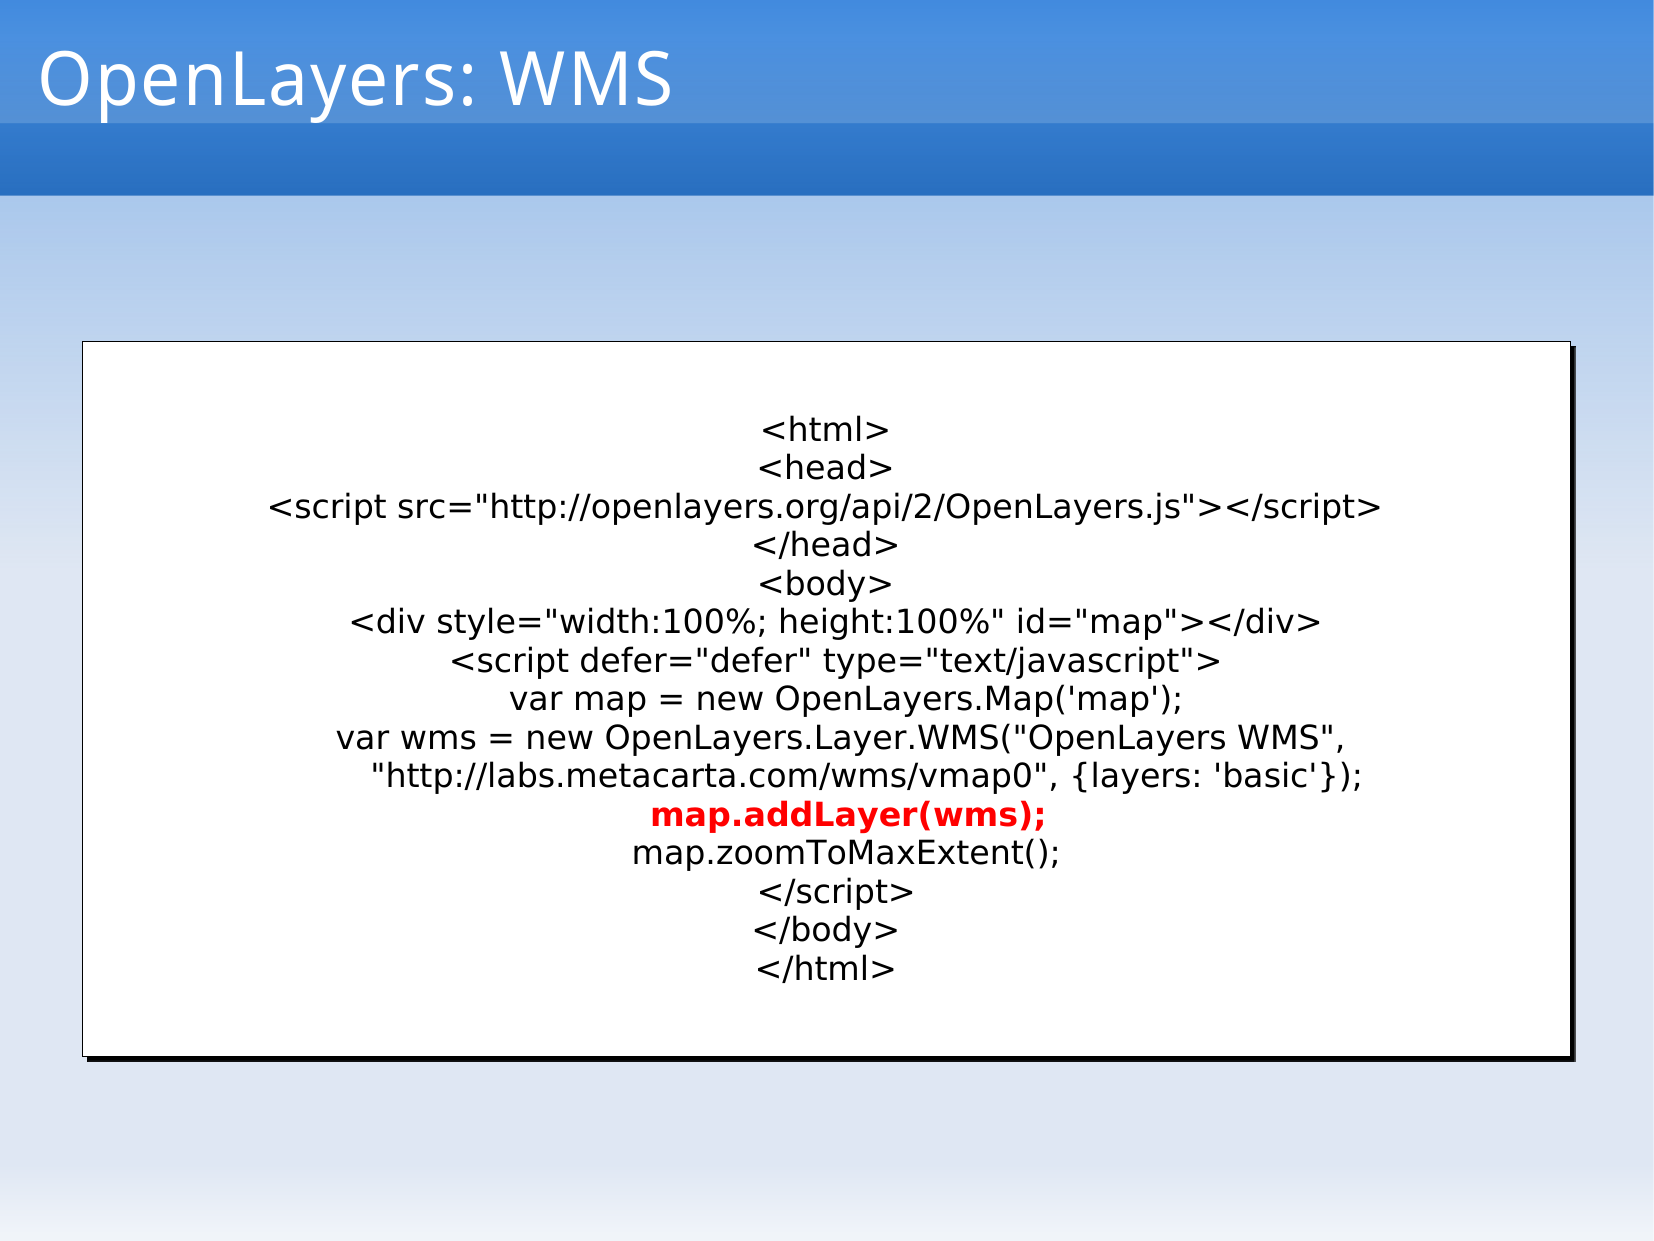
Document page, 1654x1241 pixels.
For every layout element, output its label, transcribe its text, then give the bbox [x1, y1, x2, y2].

subtitle <html> <head> <script src="http://openlayers.org/api/2/OpenLayers.js"></script> </head> <body> <div style="width:100%; height:100%" id="map"></div> <script defer="defer" type="text/javascript"> var map = new OpenLayers.Map('map'); var wms = new OpenLayers.Layer.WMS("OpenLayers WMS", "http://labs.metacarta.com/wms/vmap0", {layers: 'basic'}); map.addLayer(wms); map.zoomToMaxExtent(); </script> </body> </html> [82, 341, 1571, 1057]
title OpenLayers: WMS [37, 2, 1463, 151]
picture [0, 0, 1654, 1241]
